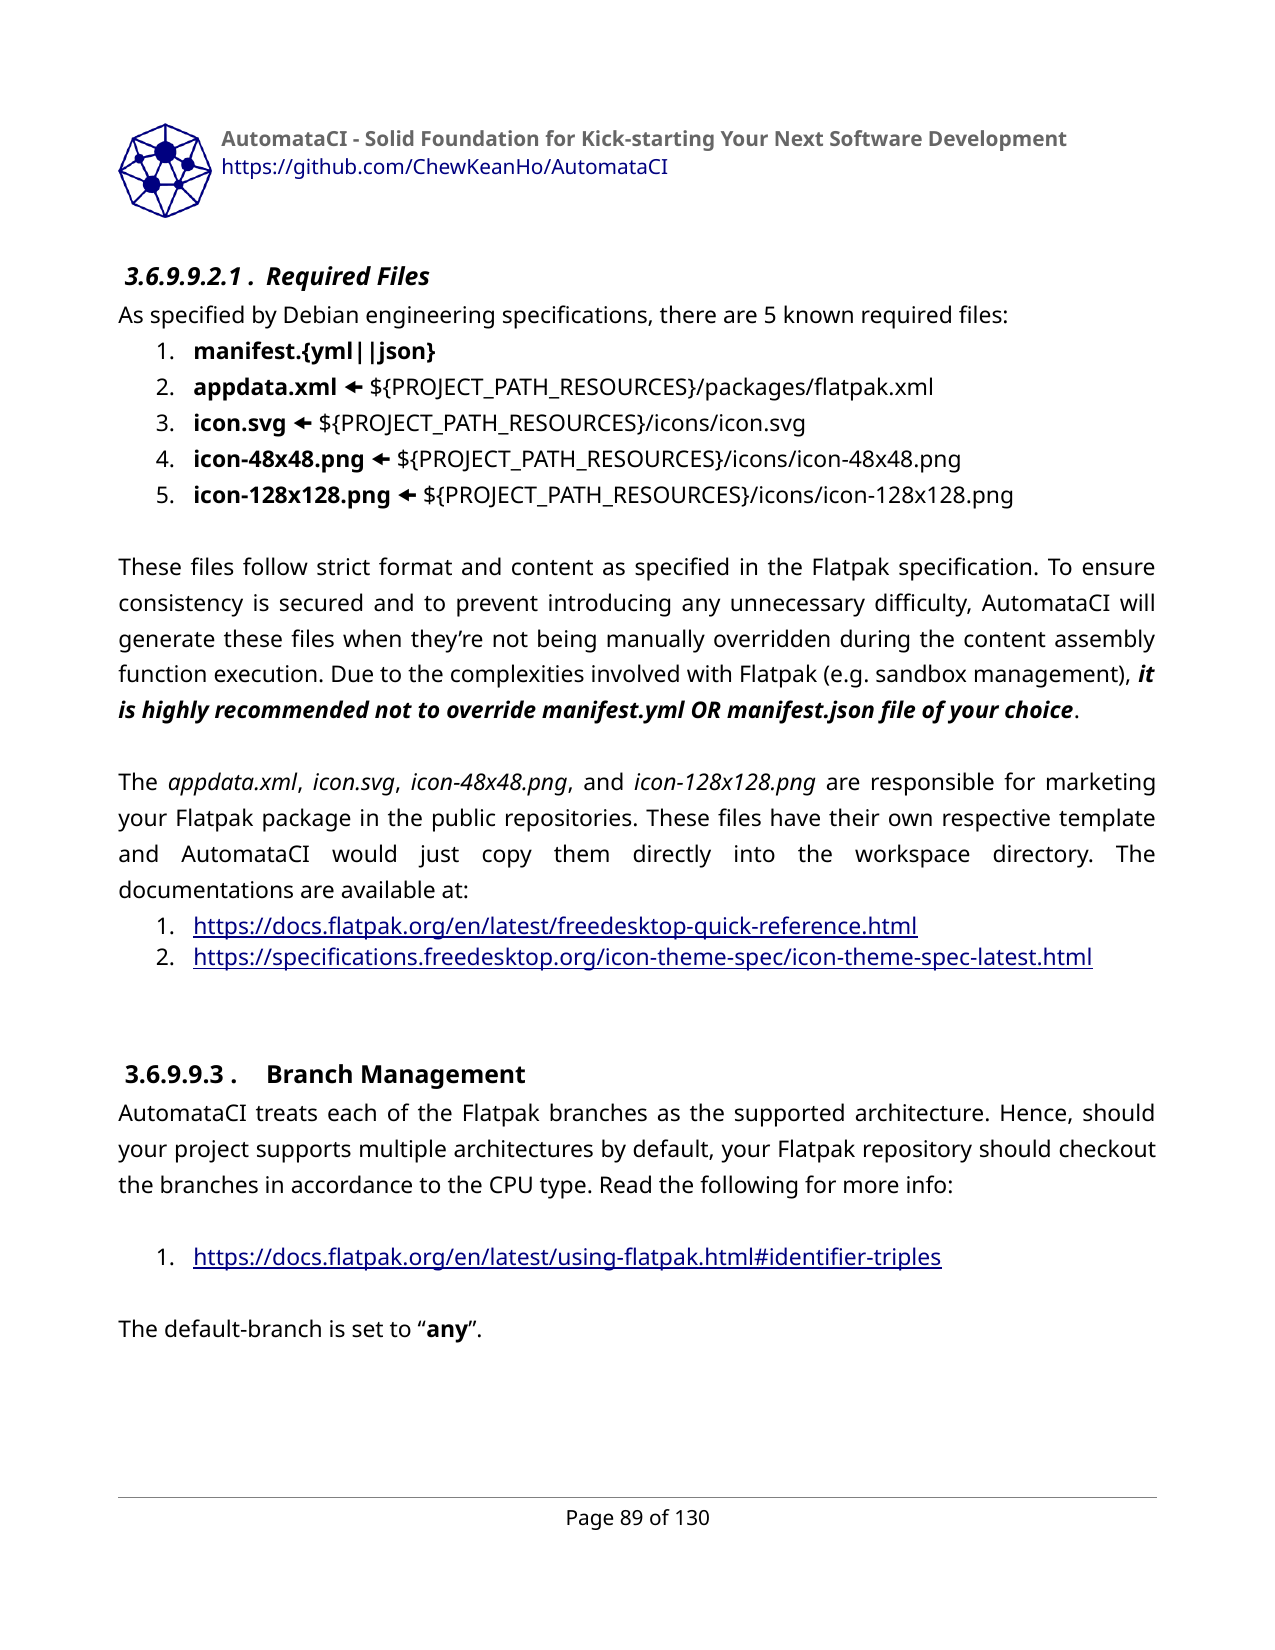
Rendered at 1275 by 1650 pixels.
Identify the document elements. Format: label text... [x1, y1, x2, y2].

text As specified by Debian engineering specifications, there are 5 known required files: [118, 299, 1157, 330]
list https://docs.flatpak.org/en/latest/using-flatpak.html#identifier-triples [156, 1241, 1157, 1272]
text The default-branch is set to “any”. [118, 1312, 1157, 1344]
subtitle Branch Management [118, 1057, 1157, 1091]
list appdata.xml 🠜 ${PROJECT_PATH_RESOURCES}/packages/flatpak.xml [156, 371, 1157, 402]
list manifest.{yml||json} [156, 335, 1157, 366]
text AutomataCI treats each of the Flatpak branches as the supported architecture. Hence, should your project supports multiple architectures by default, your Flatpak repository should checkout the branches in accordance to the CPU type. Read the following for more info: [118, 1097, 1157, 1200]
list icon-48x48.png 🠜 ${PROJECT_PATH_RESOURCES}/icons/icon-48x48.png [156, 443, 1157, 474]
text The appdata.xml, icon.svg, icon-48x48.png, and icon-128x128.png are responsible for marketing your Flatpak package in the public repositories. These files have their own respective template and AutomataCI would just copy them directly into the workspace directory. The documentations are available at: [118, 766, 1157, 905]
picture [118, 123, 212, 218]
list https://specifications.freedesktop.org/icon-theme-spec/icon-theme-spec-latest.html [156, 941, 1157, 972]
list https://docs.flatpak.org/en/latest/freedesktop-quick-reference.html [156, 910, 1157, 941]
list icon.svg 🠜 ${PROJECT_PATH_RESOURCES}/icons/icon.svg [156, 407, 1157, 438]
subtitle Required Files [118, 259, 1157, 293]
text These files follow strict format and content as specified in the Flatpak specification. To ensure consistency is secured and to prevent introducing any unnecessary difficulty, AutomataCI will generate these files when they’re not being manually overridden during the content assembly function execution. Due to the complexities involved with Flatpak (e.g. sandbox management), it is highly recommended not to override manifest.yml OR manifest.json file of your choice. [118, 551, 1157, 726]
list icon-128x128.png 🠜 ${PROJECT_PATH_RESOURCES}/icons/icon-128x128.png [156, 479, 1157, 510]
